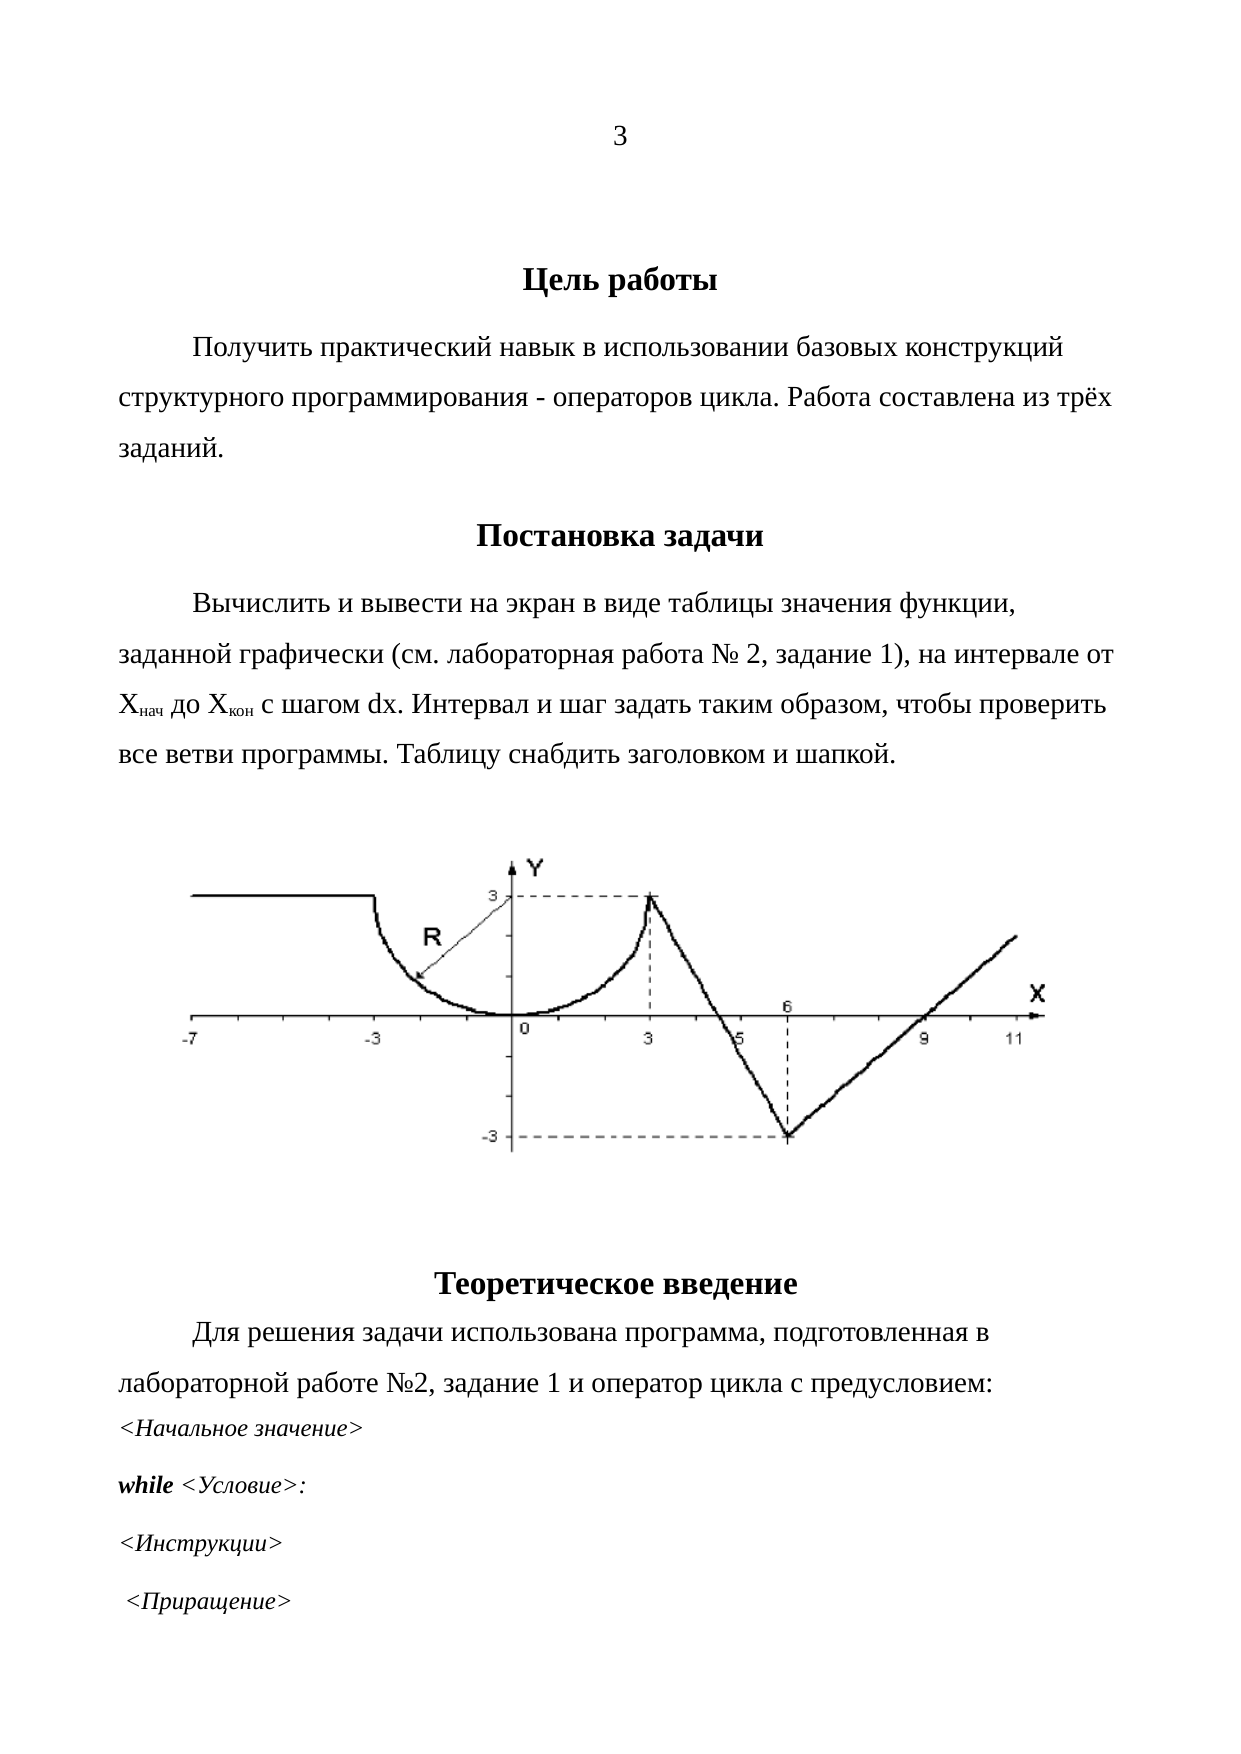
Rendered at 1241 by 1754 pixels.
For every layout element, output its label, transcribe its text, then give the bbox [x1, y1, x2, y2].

text while <Условие>: [118, 1470, 1122, 1499]
picture [127, 811, 1131, 1196]
text <Инструкции> [118, 1528, 1122, 1557]
text Вычислить и вывести на экран в виде таблицы значения функции, заданной графически (см. лабораторная работа № 2, задание 1), на интервале от Xнач до Xкон с шагом dx. Интервал и шаг задать таким образом, чтобы проверить все ветви программы. Таблицу снабдить заголовком и шапкой. [118, 586, 1122, 770]
text Получить практический навык в использовании базовых конструкций структурного программирования - операторов цикла. Работа составлена из трёх заданий. [118, 329, 1122, 463]
text <Приращение> [118, 1586, 1122, 1614]
subtitle Цель работы [118, 259, 1122, 298]
subtitle Постановка задачи [118, 516, 1122, 554]
subtitle Теоретическое введение [118, 1264, 1122, 1302]
text Для решения задачи использована программа, подготовленная в лабораторной работе №2, задание 1 и оператор цикла с предусловием: <Начальное значение> [118, 1314, 1122, 1441]
